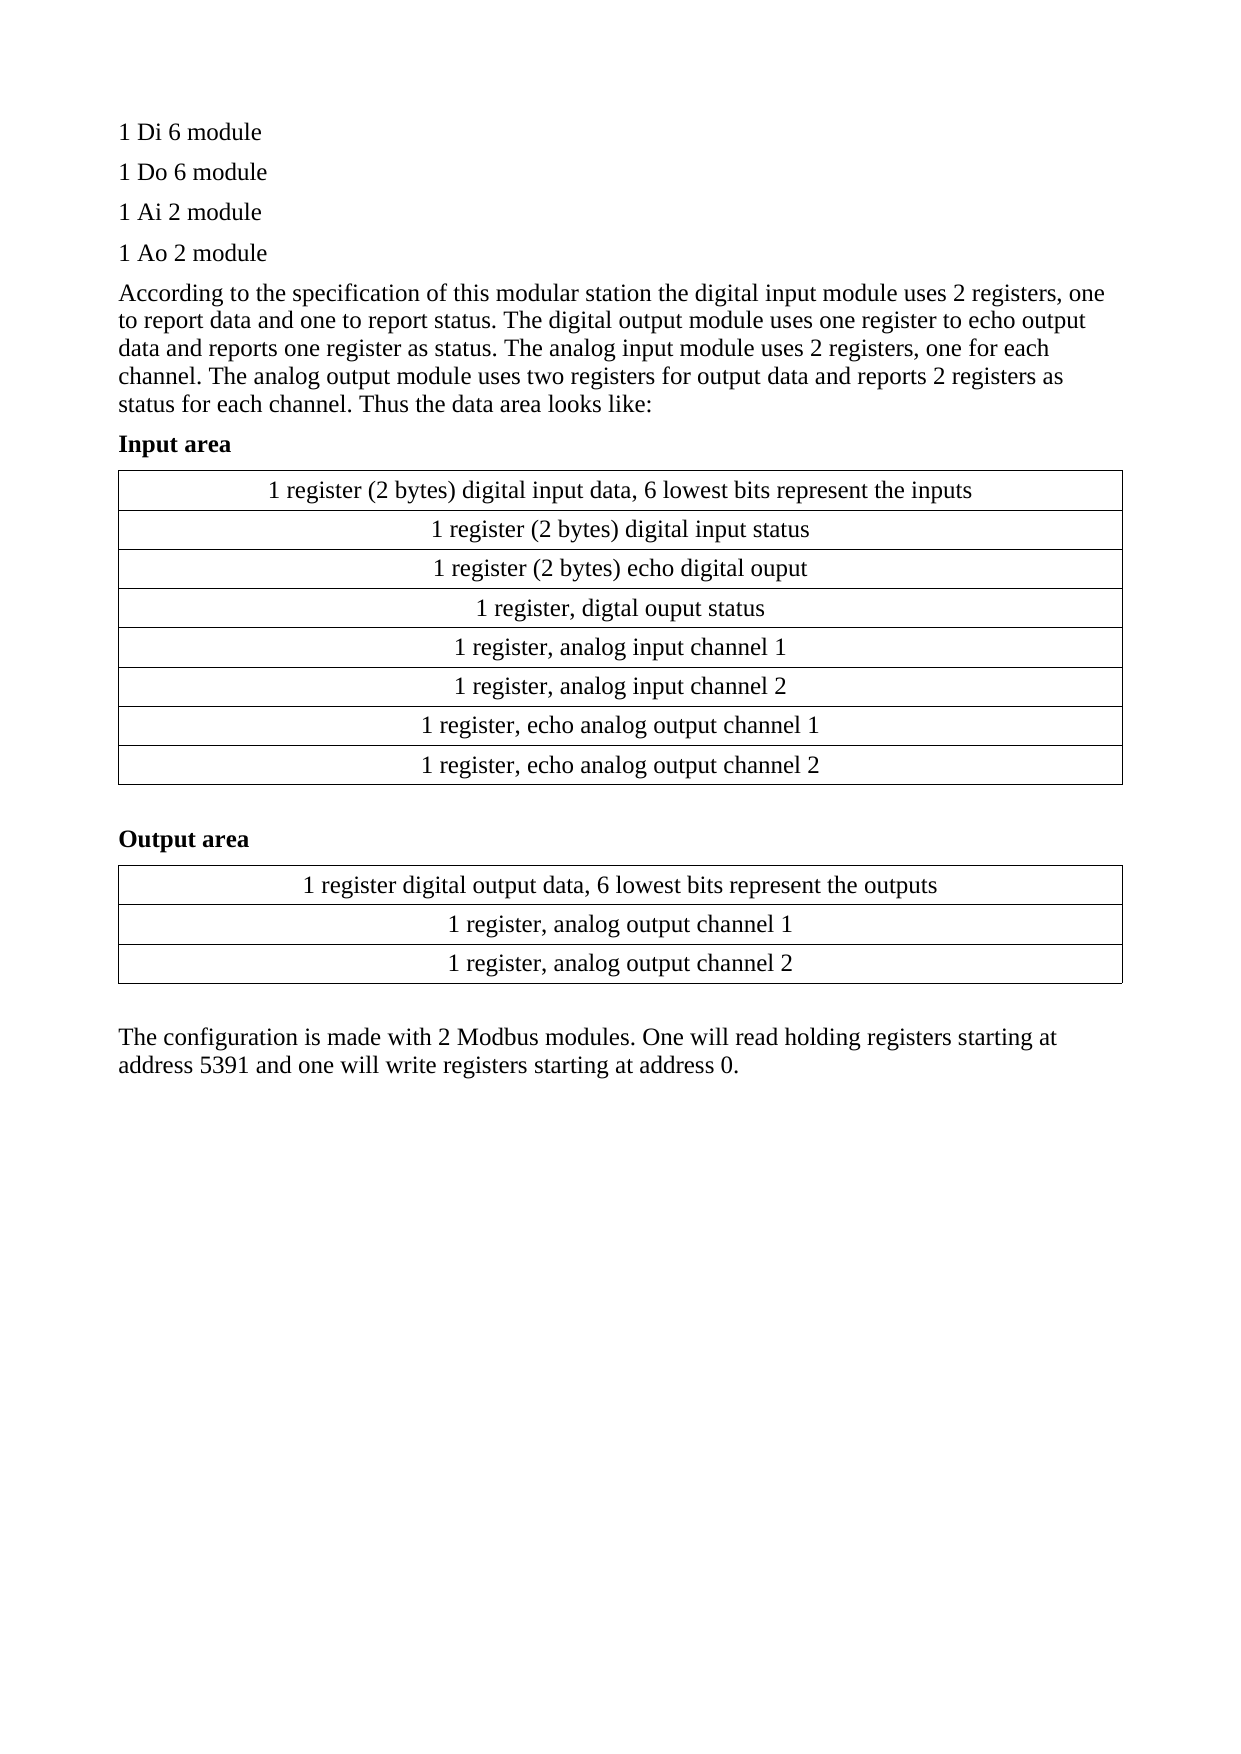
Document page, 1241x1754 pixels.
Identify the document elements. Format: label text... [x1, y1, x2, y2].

table_cell 1 register, analog input channel 2 [119, 668, 1122, 706]
text Output area [118, 825, 1122, 852]
table_header 1 register (2 bytes) digital input data, 6 lowest bits represent the inputs [119, 471, 1122, 509]
text 1 Di 6 module [118, 118, 1122, 146]
table_cell 1 register, analog output channel 2 [119, 945, 1122, 983]
text 1 Ai 2 module [118, 198, 1122, 226]
table_cell 1 register, echo analog output channel 2 [119, 746, 1122, 784]
text Input area [118, 430, 1122, 458]
table_cell 1 register, analog output channel 1 [119, 905, 1122, 943]
table_header 1 register digital output data, 6 lowest bits represent the outputs [119, 866, 1122, 904]
table_cell 1 register, echo analog output channel 1 [119, 707, 1122, 745]
text The configuration is made with 2 Modbus modules. One will read holding registers starting at address 5391 and one will write registers starting at address 0. [118, 1023, 1122, 1078]
table_cell 1 register, digtal ouput status [119, 589, 1122, 627]
text According to the specification of this modular station the digital input module uses 2 registers, one to report data and one to report status. The digital output module uses one register to echo output data and reports one register as status. The analog input module uses 2 registers, one for each channel. The analog output module uses two registers for output data and reports 2 registers as status for each channel. Thus the data area looks like: [118, 279, 1122, 417]
text 1 Ao 2 module [118, 239, 1122, 266]
table_cell 1 register, analog input channel 1 [119, 628, 1122, 667]
table_cell 1 register (2 bytes) digital input status [119, 511, 1122, 549]
text 1 Do 6 module [118, 158, 1122, 186]
table_cell 1 register (2 bytes) echo digital ouput [119, 550, 1122, 588]
